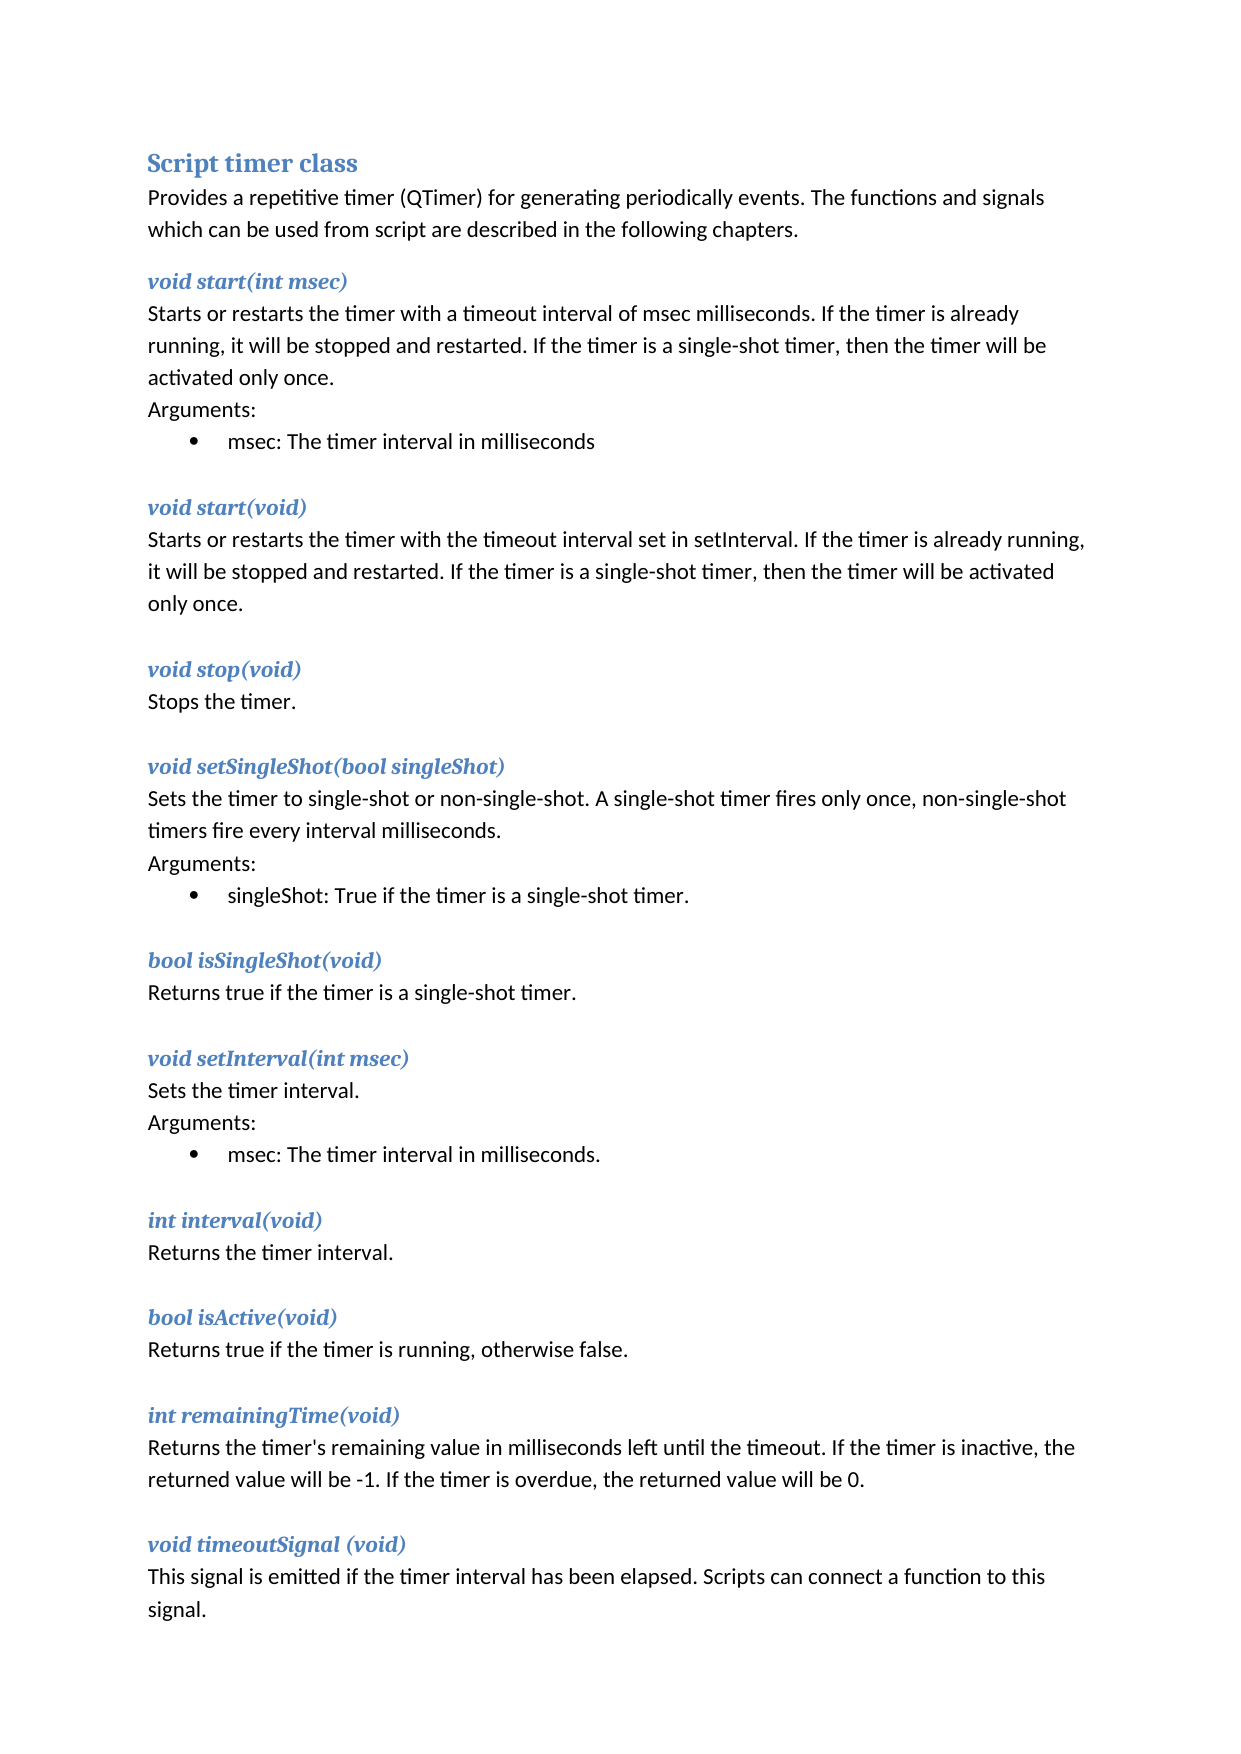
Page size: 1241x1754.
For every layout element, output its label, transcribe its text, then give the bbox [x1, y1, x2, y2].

list singleShot: True if the timer is a single-shot timer. [190, 881, 1093, 909]
text Sets the timer to single-shot or non-single-shot. A single-shot timer fires only once, non-single-shot timers fire every interval milliseconds. [148, 784, 1093, 844]
subtitle void start(void) [148, 495, 1093, 521]
subtitle void stop(void) [148, 657, 1093, 683]
text Starts or restarts the timer with the timeout interval set in setInterval. If the timer is already running, it will be stopped and restarted. If the timer is a single-shot timer, then the timer will be activated only once. [148, 525, 1093, 617]
text Arguments: [148, 395, 1093, 423]
text Arguments: [148, 1108, 1093, 1136]
text Returns the timer's remaining value in milliseconds left until the timeout. If the timer is inactive, the returned value will be -1. If the timer is overdue, the returned value will be 0. [148, 1433, 1093, 1493]
subtitle void start(int msec) [148, 268, 1093, 295]
text Stops the timer. [148, 687, 1093, 715]
text Provides a repetitive timer (QTimer) for generating periodically events. The functions and signals which can be used from script are described in the following chapters. [148, 183, 1093, 243]
text Arguments: [148, 849, 1093, 877]
subtitle Script timer class [148, 148, 1093, 179]
subtitle void setSingleShot(bool singleShot) [148, 754, 1093, 781]
list msec: The timer interval in milliseconds [190, 427, 1093, 456]
subtitle void timeoutSignal (void) [148, 1532, 1093, 1559]
text Starts or restarts the timer with a timeout interval of msec milliseconds. If the timer is already running, it will be stopped and restarted. If the timer is a single-shot timer, then the timer will be activated only once. [148, 299, 1093, 391]
subtitle bool isSingleShot(void) [148, 948, 1093, 974]
text Returns true if the timer is running, otherwise false. [148, 1335, 1093, 1363]
text Returns the timer interval. [148, 1238, 1093, 1266]
text Sets the timer interval. [148, 1076, 1093, 1104]
subtitle int interval(void) [148, 1208, 1093, 1234]
text This signal is emitted if the timer interval has been elapsed. Scripts can connect a function to this signal. [148, 1562, 1093, 1623]
subtitle int remainingTime(void) [148, 1403, 1093, 1429]
subtitle void setInterval(int msec) [148, 1046, 1093, 1072]
subtitle bool isActive(void) [148, 1305, 1093, 1331]
list msec: The timer interval in milliseconds. [190, 1140, 1093, 1168]
text Returns true if the timer is a single-shot timer. [148, 978, 1093, 1006]
